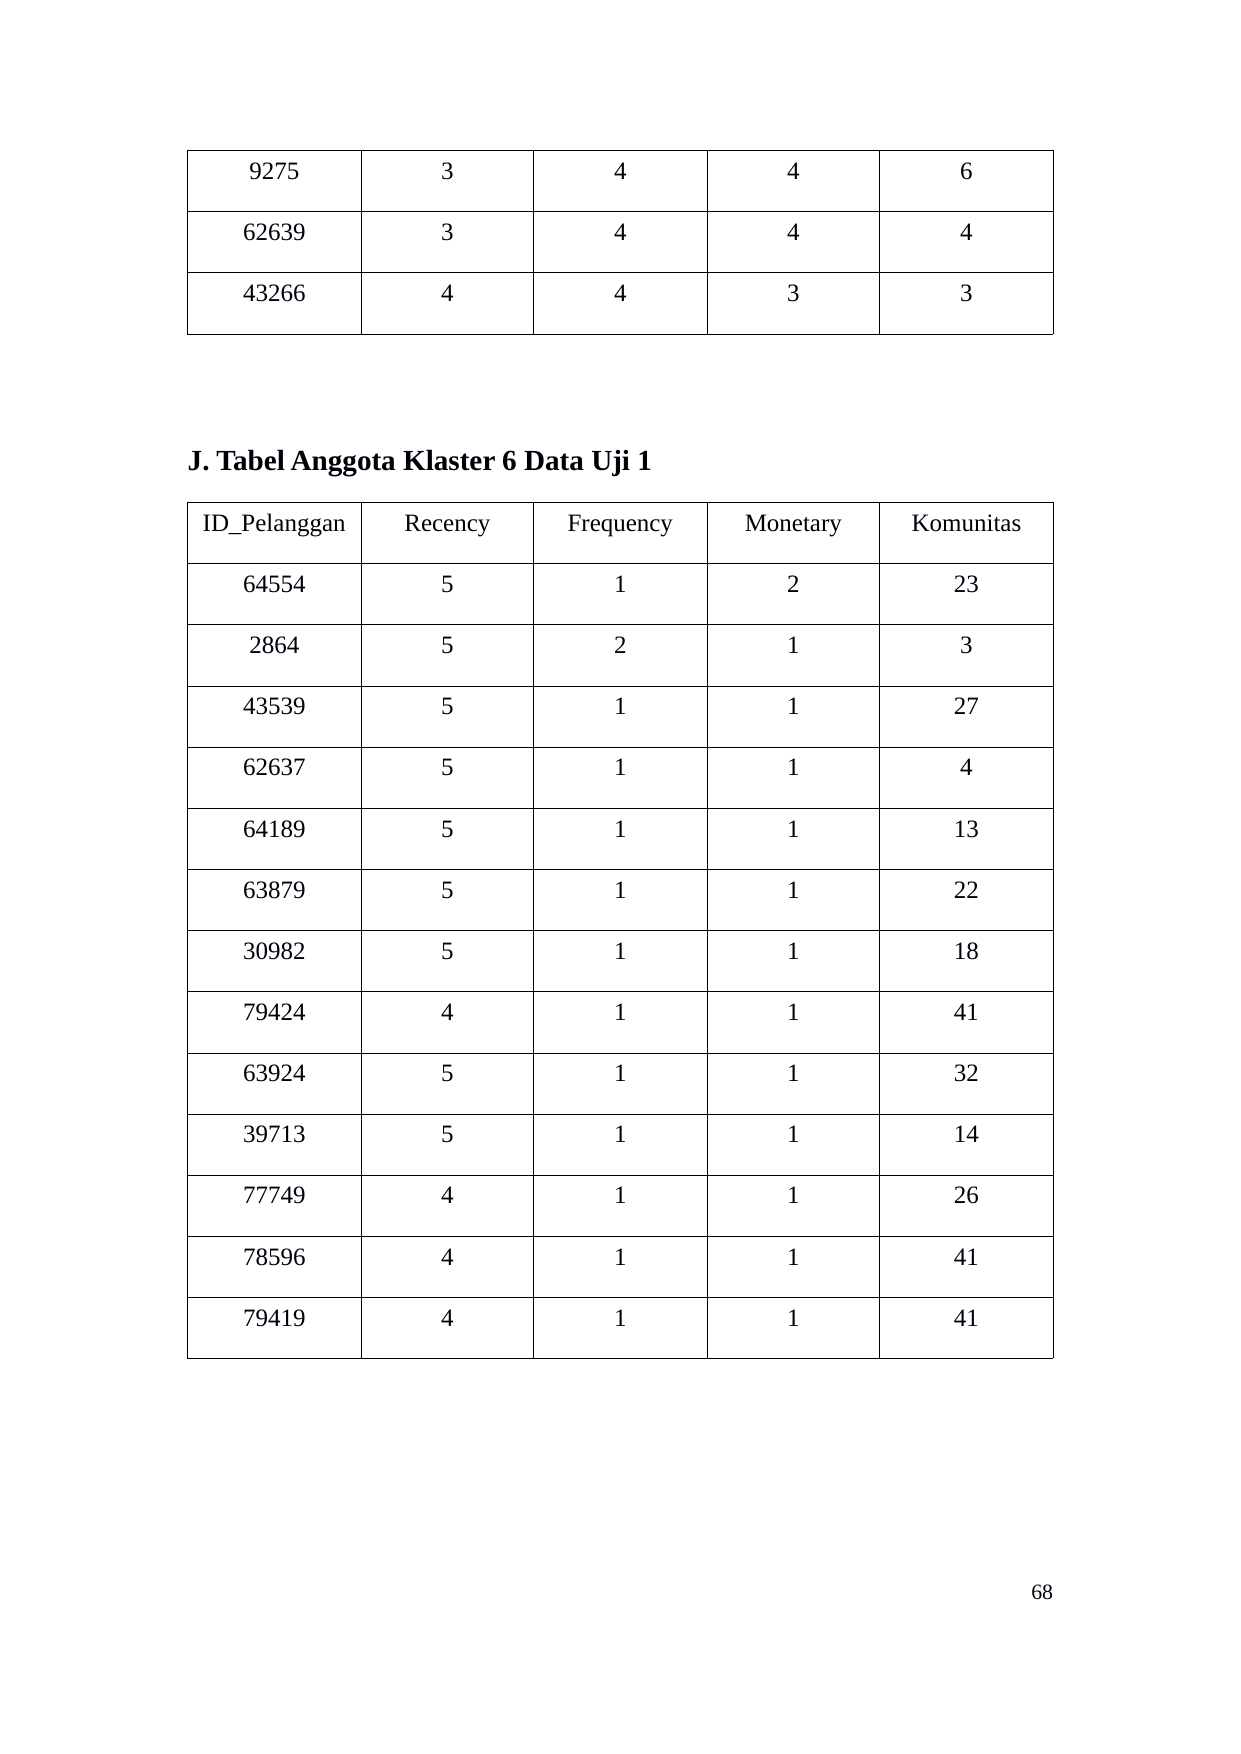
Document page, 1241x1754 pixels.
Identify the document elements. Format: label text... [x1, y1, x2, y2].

table_cell 1 [534, 687, 707, 747]
table_cell 5 [362, 564, 533, 624]
table_cell 4 [534, 151, 707, 211]
table_cell 43539 [188, 687, 361, 747]
table_cell 30982 [188, 931, 361, 991]
table_cell 4 [362, 1237, 533, 1297]
table_cell 5 [362, 870, 533, 930]
table_cell 26 [880, 1176, 1053, 1236]
table_cell 4 [534, 212, 707, 272]
table_cell 23 [880, 564, 1053, 624]
table_cell 4 [534, 273, 707, 333]
table_cell 1 [708, 931, 879, 991]
table_cell 2 [708, 564, 879, 624]
table_cell 32 [880, 1054, 1053, 1113]
subtitle J. Tabel Anggota Klaster 6 Data Uji 1 [187, 443, 1053, 476]
table_cell 2 [534, 625, 707, 686]
table_cell 1 [708, 809, 879, 869]
table_cell 5 [362, 1115, 533, 1175]
table_cell 1 [708, 1115, 879, 1175]
table_cell 4 [362, 1176, 533, 1236]
table_cell 1 [708, 1298, 879, 1358]
table_cell 5 [362, 687, 533, 747]
table_header Recency [362, 503, 533, 563]
table_cell 62639 [188, 212, 361, 272]
table_cell 63924 [188, 1054, 361, 1113]
table_cell 3 [362, 151, 533, 211]
table_cell 1 [534, 1237, 707, 1297]
table_cell 1 [708, 687, 879, 747]
table_cell 4 [880, 212, 1053, 272]
table_cell 1 [534, 564, 707, 624]
table_cell 4 [708, 212, 879, 272]
table_cell 1 [534, 870, 707, 930]
table_cell 1 [708, 870, 879, 930]
table_header Frequency [534, 503, 707, 563]
table_cell 1 [534, 1298, 707, 1358]
table_cell 3 [362, 212, 533, 272]
table_cell 63879 [188, 870, 361, 930]
table_cell 77749 [188, 1176, 361, 1236]
table_cell 79419 [188, 1298, 361, 1358]
table_cell 1 [534, 809, 707, 869]
table_cell 18 [880, 931, 1053, 991]
table_cell 4 [880, 748, 1053, 808]
table_cell 1 [534, 1054, 707, 1113]
table_cell 5 [362, 748, 533, 808]
table_cell 14 [880, 1115, 1053, 1175]
table_cell 43266 [188, 273, 361, 333]
table_cell 2864 [188, 625, 361, 686]
table_cell 3 [880, 625, 1053, 686]
table_cell 1 [708, 1237, 879, 1297]
table_cell 1 [534, 1176, 707, 1236]
table_cell 5 [362, 625, 533, 686]
table_cell 1 [534, 931, 707, 991]
table_cell 41 [880, 992, 1053, 1052]
table_cell 4 [362, 1298, 533, 1358]
table_cell 78596 [188, 1237, 361, 1297]
table_cell 64554 [188, 564, 361, 624]
table_cell 64189 [188, 809, 361, 869]
table_cell 9275 [188, 151, 361, 211]
table_cell 1 [534, 1115, 707, 1175]
table_cell 3 [880, 273, 1053, 333]
table_cell 3 [708, 273, 879, 333]
table_cell 1 [708, 625, 879, 686]
table_cell 4 [708, 151, 879, 211]
table_header Monetary [708, 503, 879, 563]
table_header ID_Pelanggan [188, 503, 361, 563]
table_cell 39713 [188, 1115, 361, 1175]
table_cell 1 [708, 1054, 879, 1113]
table_cell 4 [362, 992, 533, 1052]
table_cell 5 [362, 809, 533, 869]
table_header Komunitas [880, 503, 1053, 563]
table_cell 41 [880, 1237, 1053, 1297]
table_cell 5 [362, 1054, 533, 1113]
table_cell 5 [362, 931, 533, 991]
table_cell 1 [534, 748, 707, 808]
table_cell 41 [880, 1298, 1053, 1358]
table_cell 4 [362, 273, 533, 333]
table_cell 13 [880, 809, 1053, 869]
table_cell 27 [880, 687, 1053, 747]
table_cell 79424 [188, 992, 361, 1052]
table_cell 62637 [188, 748, 361, 808]
table_cell 1 [534, 992, 707, 1052]
table_cell 1 [708, 1176, 879, 1236]
table_cell 6 [880, 151, 1053, 211]
table_cell 1 [708, 748, 879, 808]
table_cell 1 [708, 992, 879, 1052]
table_cell 22 [880, 870, 1053, 930]
